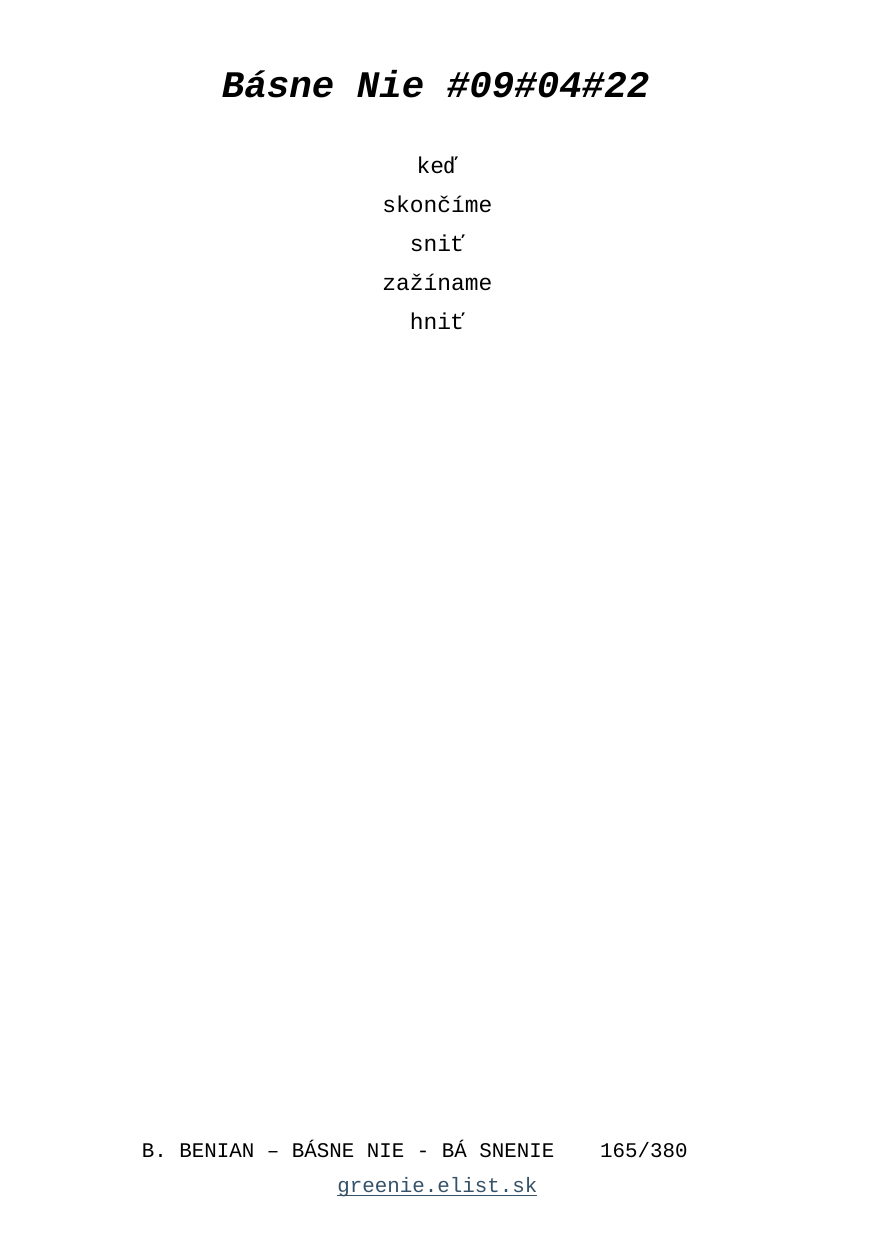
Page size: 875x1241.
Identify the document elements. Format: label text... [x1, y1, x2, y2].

text keď skončíme sniť zažíname hniť [41, 155, 833, 336]
subtitle Básne Nie #09#04#22 [41, 66, 833, 109]
